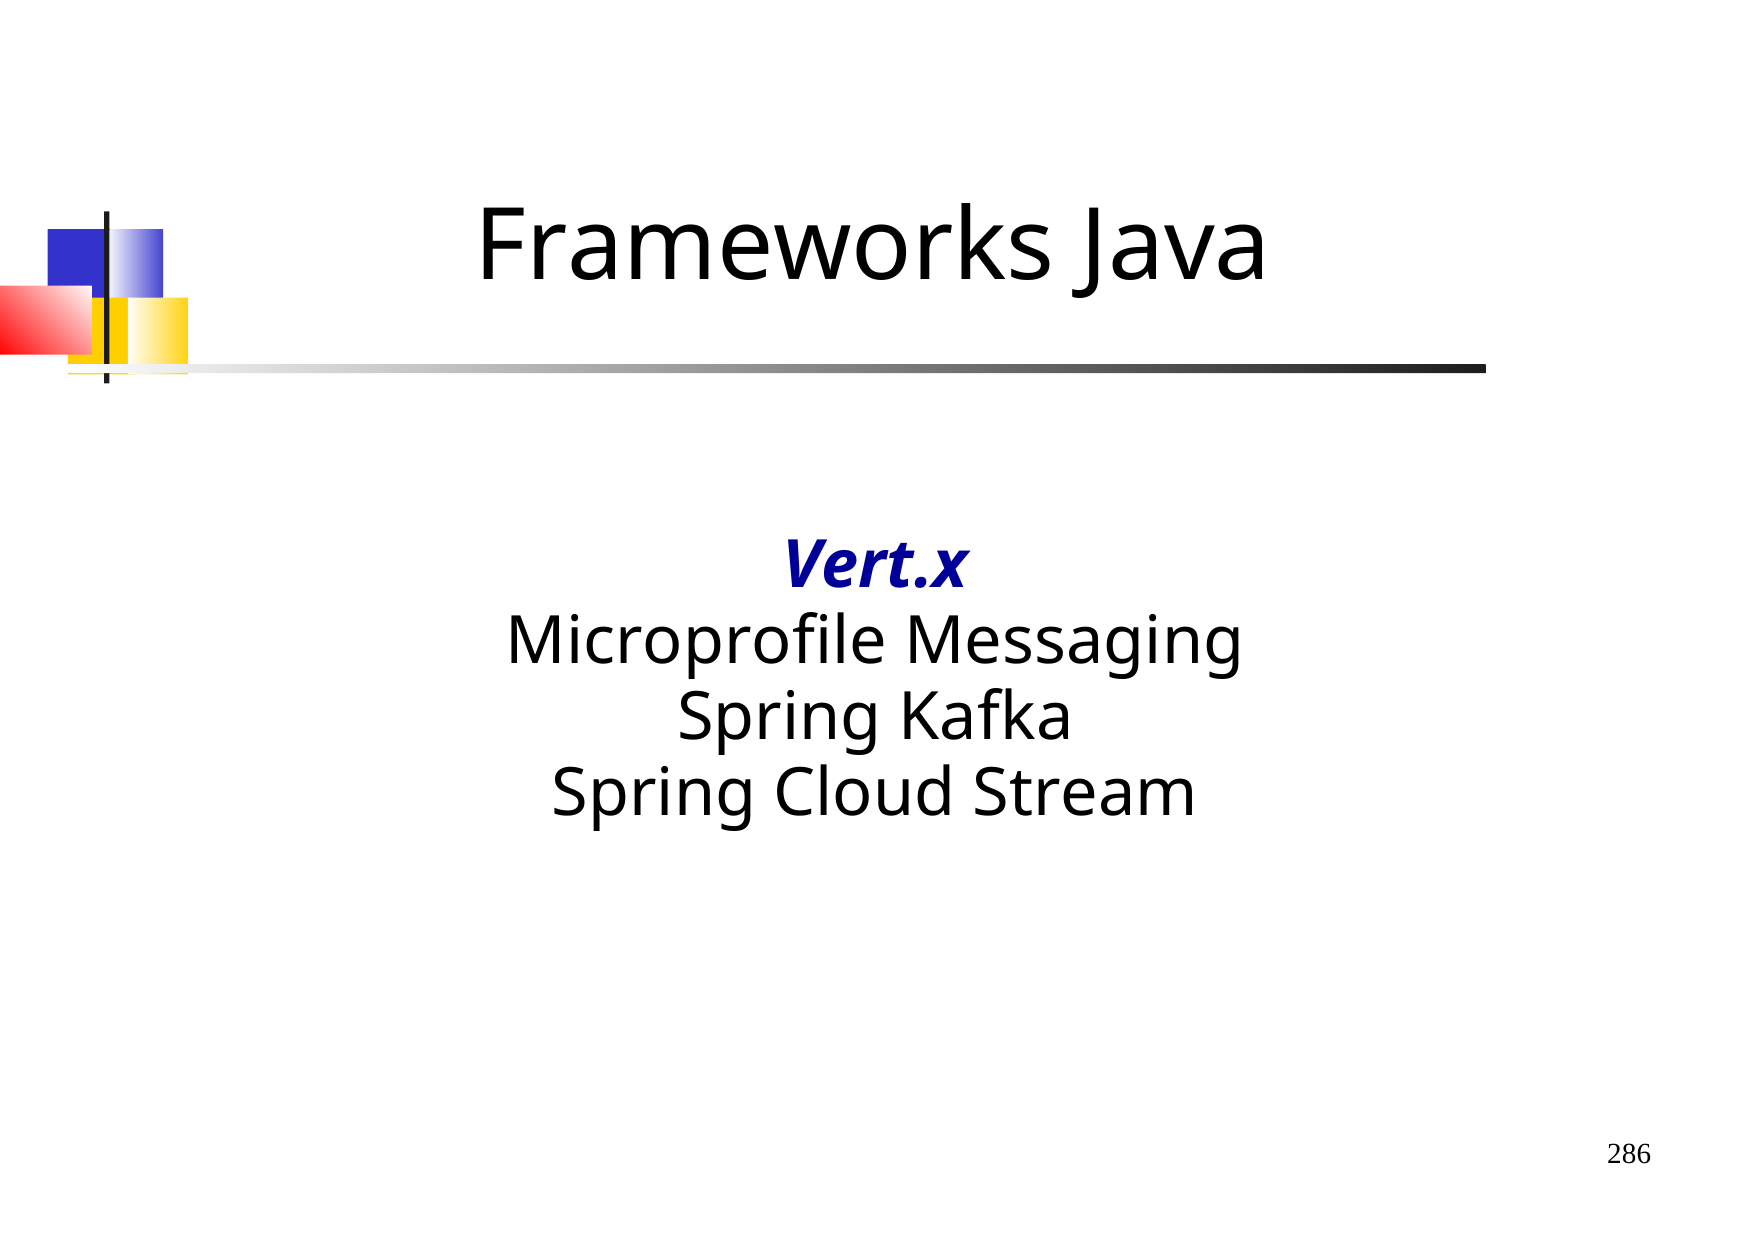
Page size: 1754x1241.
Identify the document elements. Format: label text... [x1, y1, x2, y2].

title Frameworks Java [179, 139, 1567, 351]
subtitle Vert.x Microprofile Messaging Spring Kafka Spring Cloud Stream [179, 371, 1567, 1091]
